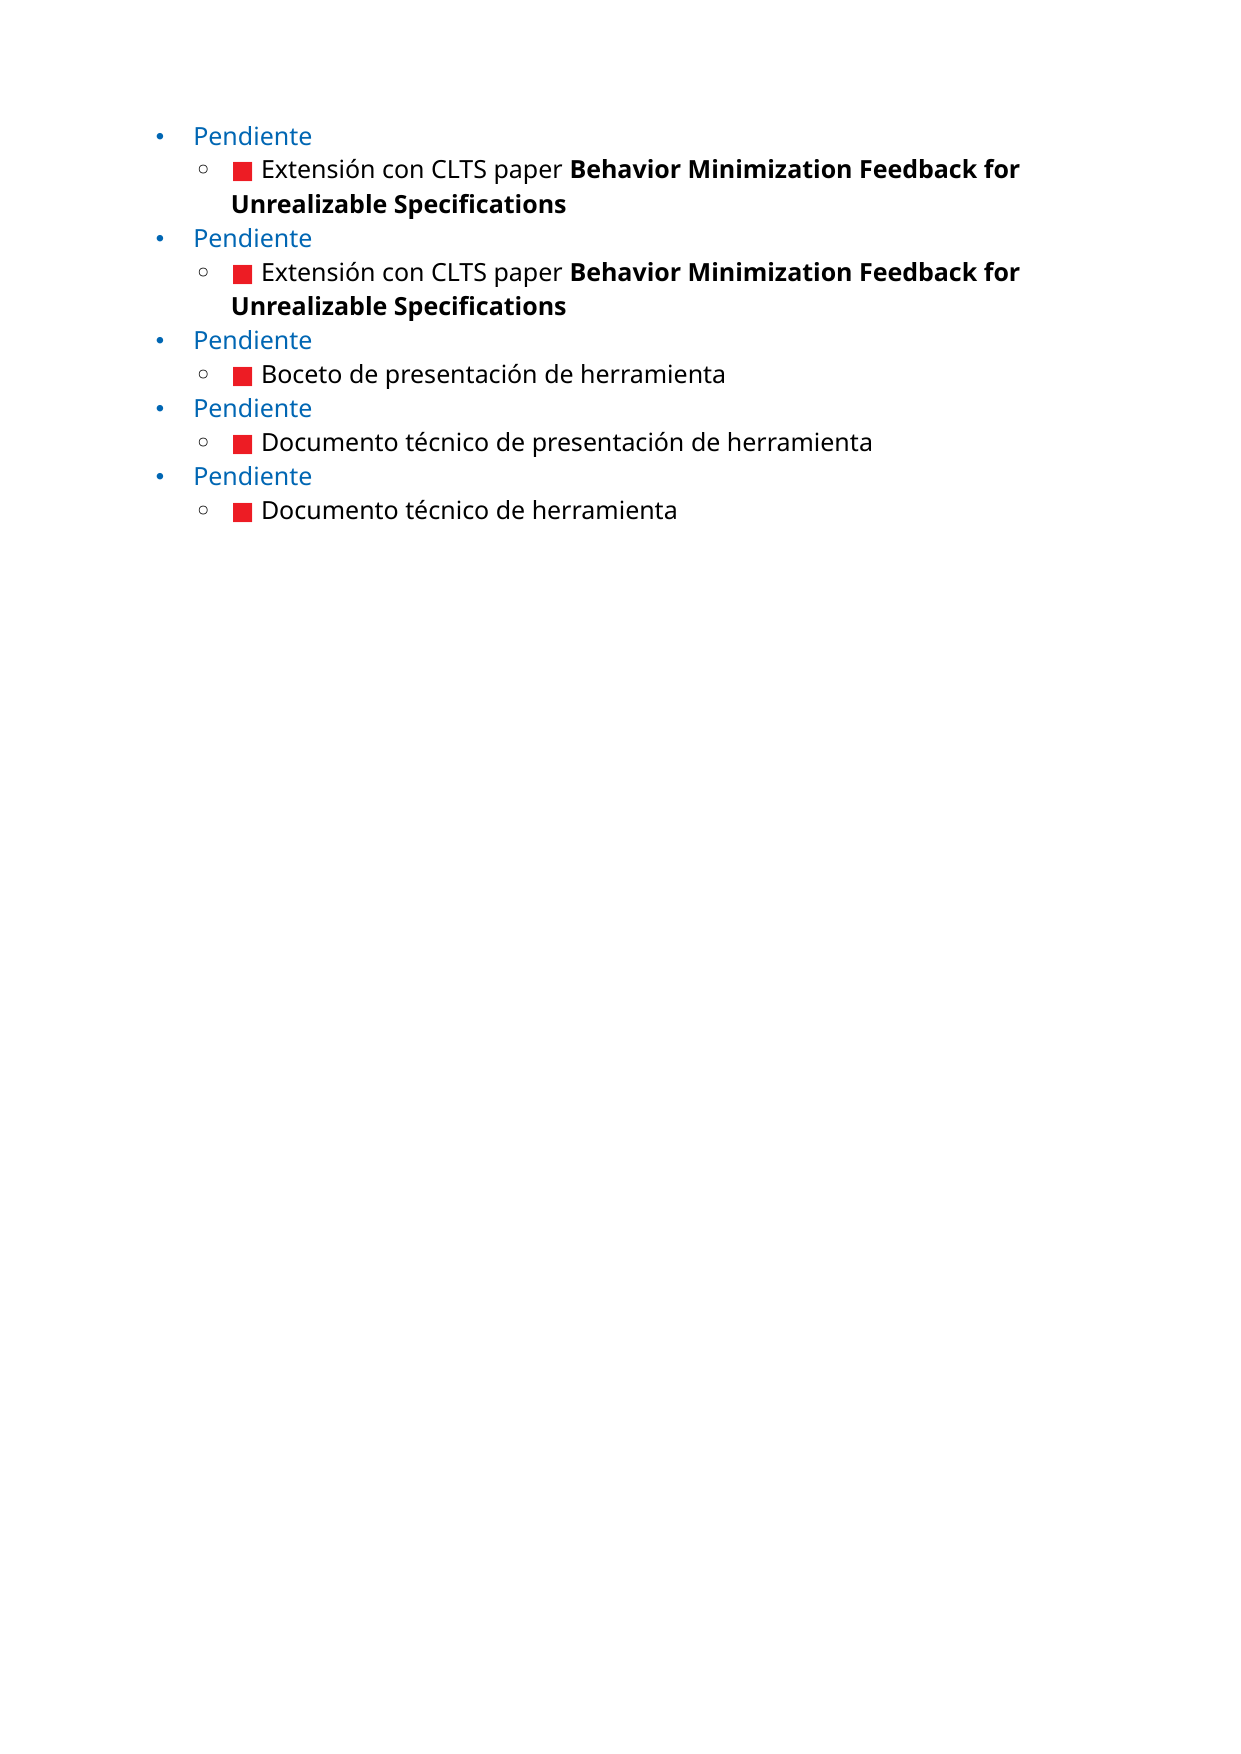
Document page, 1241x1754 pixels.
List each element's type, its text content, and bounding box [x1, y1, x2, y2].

list ■ Extensión con CLTS paper Behavior Minimization Feedback for Unrealizable Specifications [193, 254, 1122, 322]
list Pendiente [156, 459, 1122, 493]
list ■ Extensión con CLTS paper Behavior Minimization Feedback for Unrealizable Specifications [193, 152, 1122, 220]
list ■ Boceto de presentación de herramienta [193, 357, 1122, 391]
list ■ Documento técnico de herramienta [193, 493, 1122, 527]
list Pendiente [156, 391, 1122, 425]
list Pendiente [156, 220, 1122, 254]
list ■ Documento técnico de presentación de herramienta [193, 425, 1122, 459]
list Pendiente [156, 118, 1122, 152]
list Pendiente [156, 322, 1122, 357]
